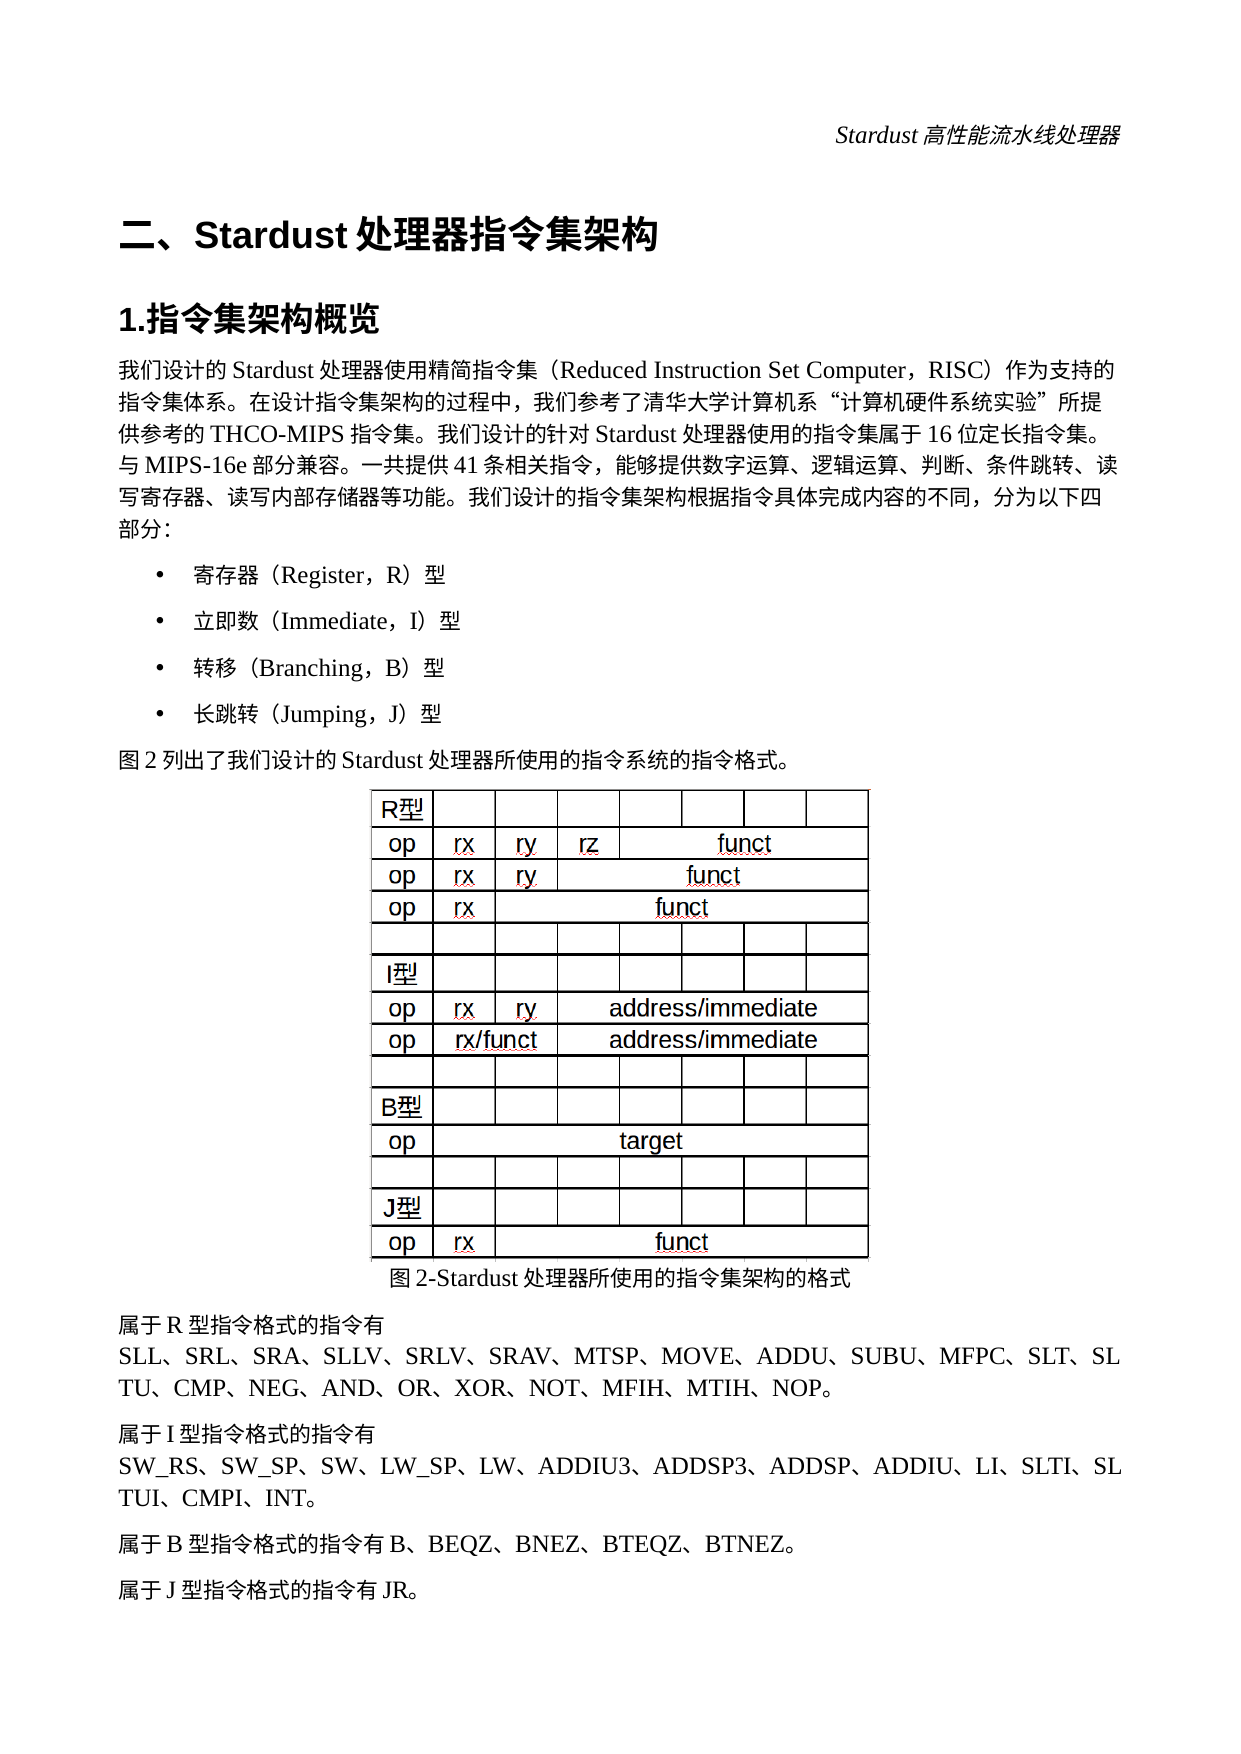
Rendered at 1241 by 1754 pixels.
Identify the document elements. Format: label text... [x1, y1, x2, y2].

list 长跳转（Jumping，J）型 [156, 697, 1122, 728]
list 转移（Branching，B）型 [156, 651, 1122, 682]
text 图2列出了我们设计的Stardust处理器所使用的指令系统的指令格式。 [118, 743, 1122, 775]
text 属于J型指令格式的指令有JR。 [118, 1573, 1122, 1605]
text 属于I型指令格式的指令有 SW_RS、SW_SP、SW、LW_SP、LW、ADDIU3、ADDSP3、ADDSP、ADDIU、LI、SLTI、SLTUI、CMPI、INT。 [118, 1417, 1122, 1512]
text 图2-Stardust处理器所使用的指令集架构的格式 [118, 1262, 1122, 1293]
subtitle 1.指令集架构概览 [118, 292, 1122, 341]
list 立即数（Immediate，I）型 [156, 604, 1122, 636]
list 寄存器（Register，R）型 [156, 558, 1122, 590]
picture [369, 789, 871, 1262]
text 属于B型指令格式的指令有B、BEQZ、BNEZ、BTEQZ、BTNEZ。 [118, 1527, 1122, 1558]
text 属于R型指令格式的指令有SLL、SRL、SRA、SLLV、SRLV、SRAV、MTSP、MOVE、ADDU、SUBU、MFPC、SLT、SLTU、CMP、NEG、AND、OR、XOR、NOT、MFIH、MTIH、NOP。 [118, 1308, 1122, 1403]
subtitle 二、Stardust处理器指令集架构 [118, 204, 1122, 259]
text 我们设计的Stardust处理器使用精简指令集（Reduced Instruction Set Computer，RISC）作为支持的指令集体系。在设计指令集架构的过程中，我们参考了清华大学计算机系“计算机硬件系统实验”所提供参考的THCO-MIPS指令集。我们设计的针对Stardust处理器使用的指令集属于16位定长指令集。与MIPS-16e部分兼容。一共提供41条相关指令，能够提供数字运算、逻辑运算、判断、条件跳转、读写寄存器、读写内部存储器等功能。我们设计的指令集架构根据指令具体完成内容的不同，分为以下四部分： [118, 353, 1122, 543]
